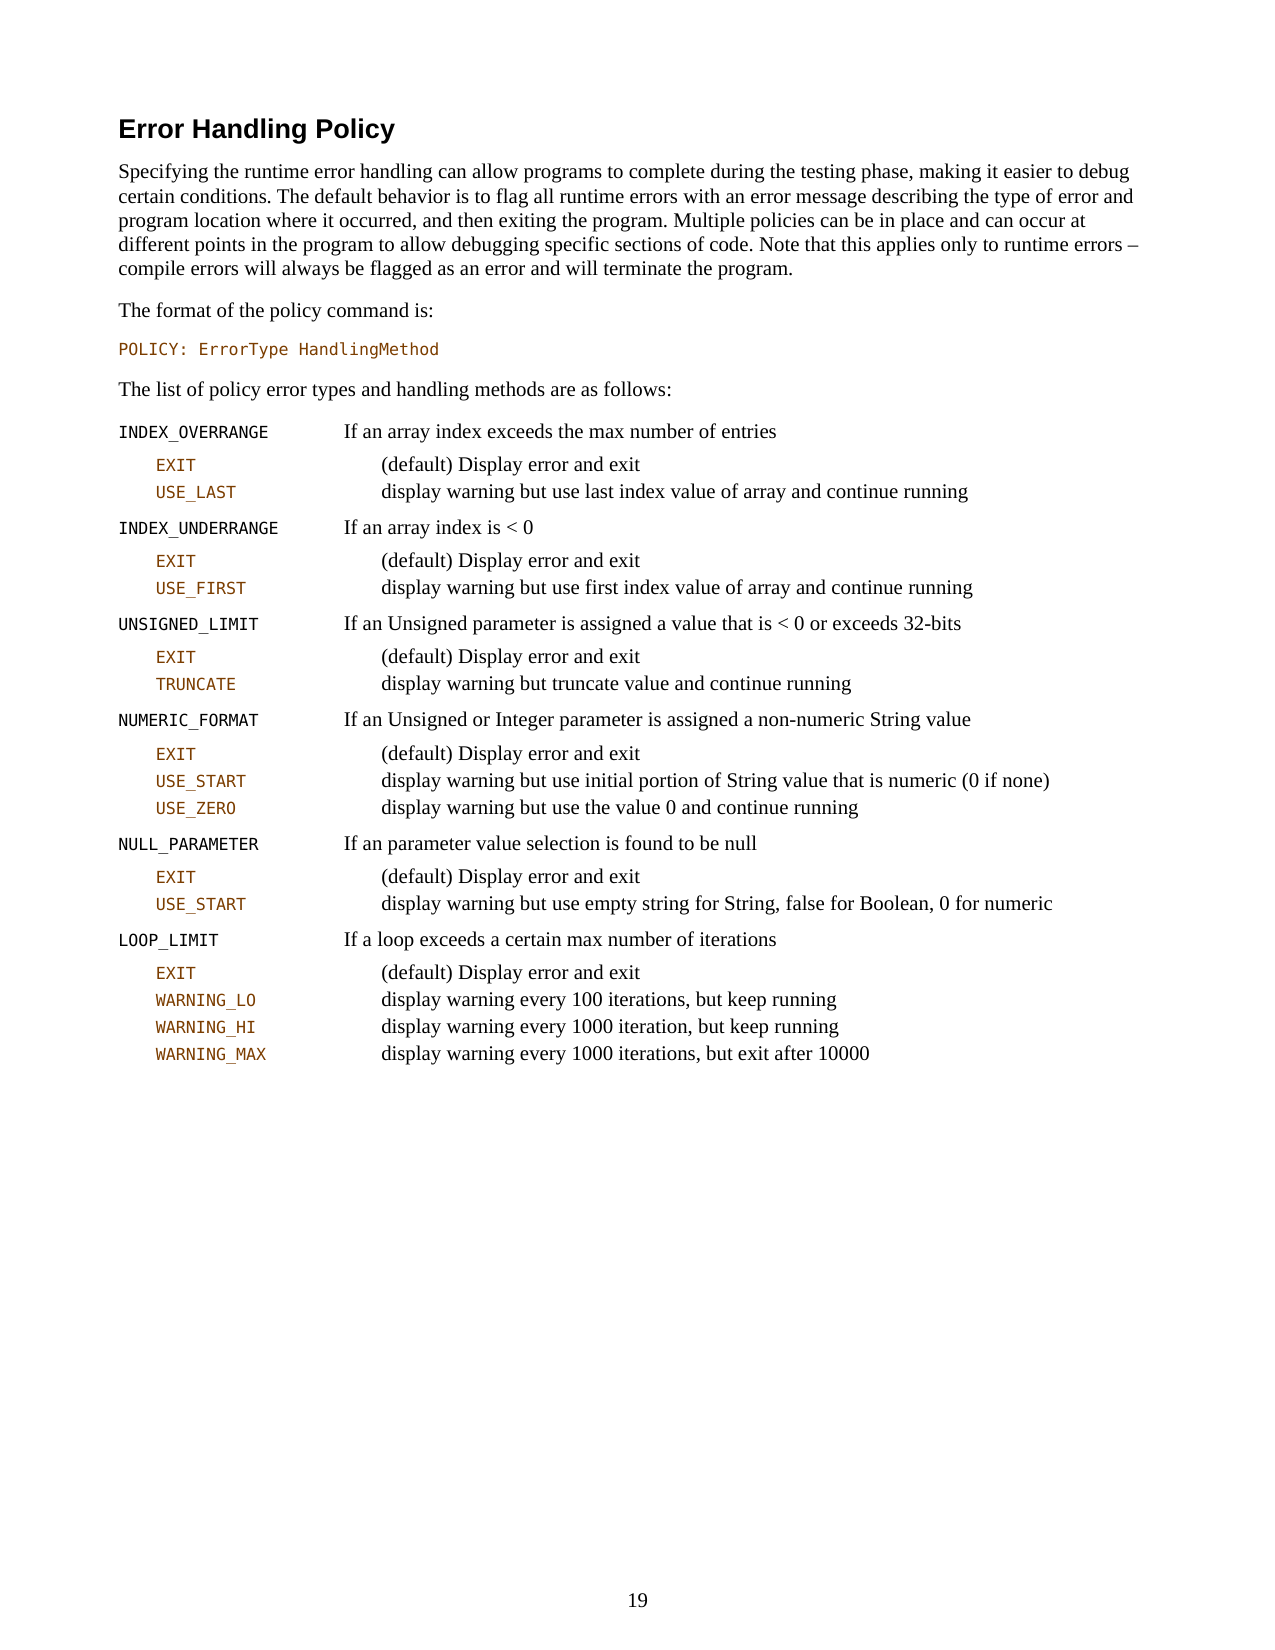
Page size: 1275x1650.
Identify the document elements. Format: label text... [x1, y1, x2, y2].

text EXIT (default) Display error and exit [156, 452, 1157, 476]
text UNSIGNED_LIMIT If an Unsigned parameter is assigned a value that is < 0 or exceeds 32-bits [118, 611, 1157, 635]
text USE_START display warning but use empty string for String, false for Boolean, 0 for numeric [156, 891, 1157, 915]
text NUMERIC_FORMAT If an Unsigned or Integer parameter is assigned a non-numeric String value [118, 707, 1157, 731]
subtitle Error Handling Policy [118, 113, 1157, 144]
text INDEX_OVERRANGE If an array index exceeds the max number of entries [118, 419, 1157, 443]
text The list of policy error types and handling methods are as follows: [118, 377, 1157, 401]
text EXIT (default) Display error and exit [156, 864, 1157, 888]
text Specifying the runtime error handling can allow programs to complete during the testing phase, making it easier to debug certain conditions. The default behavior is to flag all runtime errors with an error message describing the type of error and program location where it occurred, and then exiting the program. Multiple policies can be in place and can occur at different points in the program to allow debugging specific sections of code. Note that this applies only to runtime errors – compile errors will always be flagged as an error and will terminate the program. [118, 159, 1157, 280]
text EXIT (default) Display error and exit [156, 644, 1157, 668]
text EXIT (default) Display error and exit [156, 740, 1157, 764]
text WARNING_HI display warning every 1000 iteration, but keep running [156, 1014, 1157, 1038]
text WARNING_LO display warning every 100 iterations, but keep running [156, 987, 1157, 1011]
text TRUNCATE display warning but truncate value and continue running [156, 671, 1157, 695]
text EXIT (default) Display error and exit [156, 548, 1157, 572]
text USE_ZERO display warning but use the value 0 and continue running [156, 794, 1157, 819]
text POLICY: ErrorType HandlingMethod [118, 340, 1157, 359]
text LOOP_LIMIT If a loop exceeds a certain max number of iterations [118, 927, 1157, 951]
text EXIT (default) Display error and exit [156, 960, 1157, 984]
text The format of the policy command is: [118, 298, 1157, 322]
text USE_START display warning but use initial portion of String value that is numeric (0 if none) [156, 767, 1157, 792]
text USE_FIRST display warning but use first index value of array and continue running [156, 575, 1157, 599]
text USE_LAST display warning but use last index value of array and continue running [156, 479, 1157, 503]
text INDEX_UNDERRANGE If an array index is < 0 [118, 515, 1157, 539]
text NULL_PARAMETER If an parameter value selection is found to be null [118, 831, 1157, 855]
text WARNING_MAX display warning every 1000 iterations, but exit after 10000 [156, 1041, 1157, 1065]
